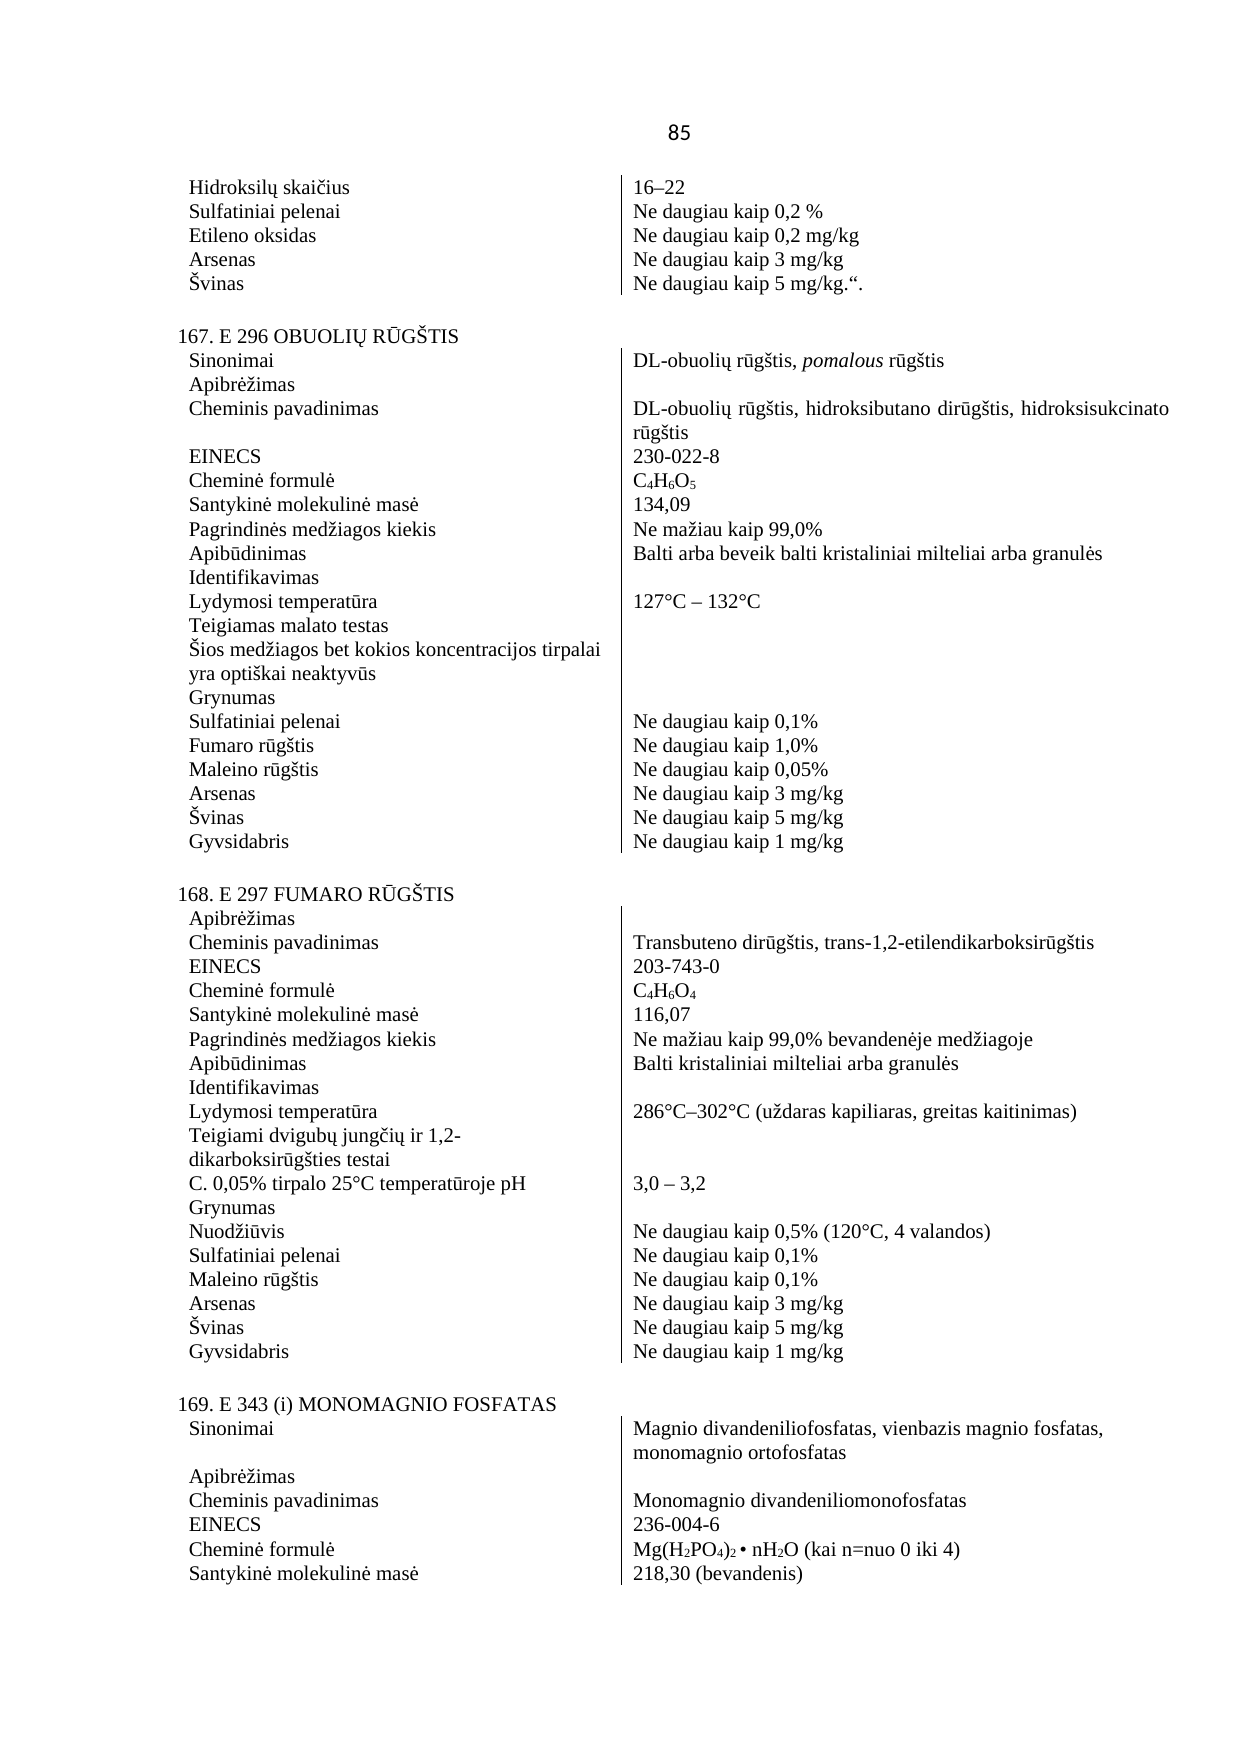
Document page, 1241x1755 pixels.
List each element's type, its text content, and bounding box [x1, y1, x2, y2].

table_cell 236-004-6 [622, 1513, 1181, 1536]
table_cell Ne daugiau kaip 3 mg/kg [622, 1291, 1181, 1315]
table_header Sinonimai [177, 348, 621, 372]
table_cell Ne daugiau kaip 1,0% [622, 733, 1181, 757]
table_cell Apibūdinimas [177, 541, 621, 564]
table_cell Monomagnio divandeniliomonofosfatas [622, 1488, 1181, 1512]
table_cell Ne daugiau kaip 1 mg/kg [622, 1339, 1181, 1363]
text 169. E 343 (i) MONOMAGNIO FOSFATAS [177, 1392, 1181, 1416]
table_cell Ne daugiau kaip 5 mg/kg [622, 805, 1181, 829]
table_cell Cheminė formulė [177, 978, 621, 1002]
table_header DL-obuolių rūgštis, pomalous rūgštis [622, 348, 1181, 372]
table_header Apibrėžimas [177, 906, 621, 930]
table_cell [622, 1464, 1181, 1488]
table_cell Lydymosi temperatūra [177, 589, 621, 613]
table_cell Švinas [177, 1315, 621, 1339]
table_cell Ne daugiau kaip 0,5% (120°C, 4 valandos) [622, 1219, 1181, 1243]
table_header [622, 906, 1181, 930]
table_cell Lydymosi temperatūra [177, 1099, 621, 1123]
table_cell Santykinė molekulinė masė [177, 493, 621, 516]
table_cell Teigiamas malato testas [177, 613, 621, 637]
table_cell EINECS [177, 1513, 621, 1536]
table_cell 16–22 [622, 175, 1181, 199]
table_cell Maleino rūgštis [177, 1267, 621, 1291]
table_cell Ne daugiau kaip 3 mg/kg [622, 247, 1181, 271]
table_cell Ne daugiau kaip 3 mg/kg [622, 781, 1181, 805]
table_cell 218,30 (bevandenis) [622, 1561, 1181, 1584]
table_cell 230-022-8 [622, 444, 1181, 468]
table_cell Apibrėžimas [177, 372, 621, 396]
table_cell Sulfatiniai pelenai [177, 199, 621, 223]
table_cell Sulfatiniai pelenai [177, 1243, 621, 1267]
table_cell [622, 1195, 1181, 1219]
table_cell Transbuteno dirūgštis, trans-1,2-etilendikarboksirūgštis [622, 930, 1181, 954]
table_cell Identifikavimas [177, 1075, 621, 1099]
table_cell C4H6O4 [622, 978, 1181, 1002]
table_cell C. 0,05% tirpalo 25°C temperatūroje pH [177, 1171, 621, 1195]
table_cell Pagrindinės medžiagos kiekis [177, 1026, 621, 1051]
table_cell [622, 637, 1181, 685]
table_cell EINECS [177, 444, 621, 468]
table_cell Gyvsidabris [177, 829, 621, 853]
table_cell DL-obuolių rūgštis, hidroksibutano dirūgštis, hidroksisukcinato rūgštis [622, 396, 1181, 444]
table_cell Maleino rūgštis [177, 757, 621, 781]
table_cell 127°C – 132°C [622, 589, 1181, 613]
table_cell [622, 613, 1181, 637]
table_cell Cheminė formulė [177, 1536, 621, 1561]
table_cell Gyvsidabris [177, 1339, 621, 1363]
table_cell Švinas [177, 805, 621, 829]
table_cell [622, 372, 1181, 396]
table_cell Arsenas [177, 1291, 621, 1315]
table_cell 3,0 – 3,2 [622, 1171, 1181, 1195]
table_cell Etileno oksidas [177, 223, 621, 247]
table_cell Identifikavimas [177, 565, 621, 589]
table_cell Ne daugiau kaip 1 mg/kg [622, 829, 1181, 853]
table_cell Hidroksilų skaičius [177, 175, 621, 199]
table_cell Grynumas [177, 1195, 621, 1219]
table_cell Arsenas [177, 247, 621, 271]
table_cell Apibrėžimas [177, 1464, 621, 1488]
table_cell Balti kristaliniai milteliai arba granulės [622, 1051, 1181, 1074]
table_cell [622, 685, 1181, 709]
table_cell [622, 1075, 1181, 1099]
table_cell Fumaro rūgštis [177, 733, 621, 757]
table_cell Ne daugiau kaip 0,1% [622, 709, 1181, 733]
table_cell Santykinė molekulinė masė [177, 1561, 621, 1584]
table_cell 286°C–302°C (uždaras kapiliaras, greitas kaitinimas) [622, 1099, 1181, 1123]
table_cell Grynumas [177, 685, 621, 709]
table_cell 116,07 [622, 1003, 1181, 1026]
table_cell Cheminis pavadinimas [177, 1488, 621, 1512]
table_cell Cheminis pavadinimas [177, 930, 621, 954]
table_cell Sulfatiniai pelenai [177, 709, 621, 733]
table_cell Ne daugiau kaip 5 mg/kg.“. [622, 271, 1181, 295]
table_cell Mg(H2PO4)2 • nH2O (kai n=nuo 0 iki 4) [622, 1536, 1181, 1561]
table_cell Teigiami dvigubų jungčių ir 1,2-dikarboksirūgšties testai [177, 1123, 621, 1171]
table_cell Santykinė molekulinė masė [177, 1003, 621, 1026]
table_cell Nuodžiūvis [177, 1219, 621, 1243]
table_cell [622, 1123, 1181, 1171]
table_cell Ne daugiau kaip 0,2 mg/kg [622, 223, 1181, 247]
table_cell Ne mažiau kaip 99,0% bevandenėje medžiagoje [622, 1026, 1181, 1051]
table_cell Ne daugiau kaip 0,2 % [622, 199, 1181, 223]
table_cell Apibūdinimas [177, 1051, 621, 1074]
table_cell Ne daugiau kaip 0,1% [622, 1243, 1181, 1267]
table_cell Švinas [177, 271, 621, 295]
table_cell Cheminis pavadinimas [177, 396, 621, 444]
table_cell Ne daugiau kaip 0,05% [622, 757, 1181, 781]
table_cell Šios medžiagos bet kokios koncentracijos tirpalai yra optiškai neaktyvūs [177, 637, 621, 685]
table_cell Cheminė formulė [177, 468, 621, 492]
text 168. E 297 FUMARO RŪGŠTIS [177, 882, 1181, 906]
table_cell EINECS [177, 954, 621, 978]
table_cell Ne daugiau kaip 0,1% [622, 1267, 1181, 1291]
text 167. E 296 OBUOLIŲ RŪGŠTIS [177, 324, 1181, 348]
table_header Magnio divandeniliofosfatas, vienbazis magnio fosfatas, monomagnio ortofosfatas [622, 1416, 1181, 1464]
table_cell Pagrindinės medžiagos kiekis [177, 516, 621, 541]
table_cell Ne daugiau kaip 5 mg/kg [622, 1315, 1181, 1339]
table_header Sinonimai [177, 1416, 621, 1464]
table_cell Arsenas [177, 781, 621, 805]
table_cell Ne mažiau kaip 99,0% [622, 516, 1181, 541]
table_cell 134,09 [622, 493, 1181, 516]
table_cell [622, 565, 1181, 589]
table_cell C4H6O5 [622, 468, 1181, 492]
table_cell Balti arba beveik balti kristaliniai milteliai arba granulės [622, 541, 1181, 564]
table_cell 203-743-0 [622, 954, 1181, 978]
